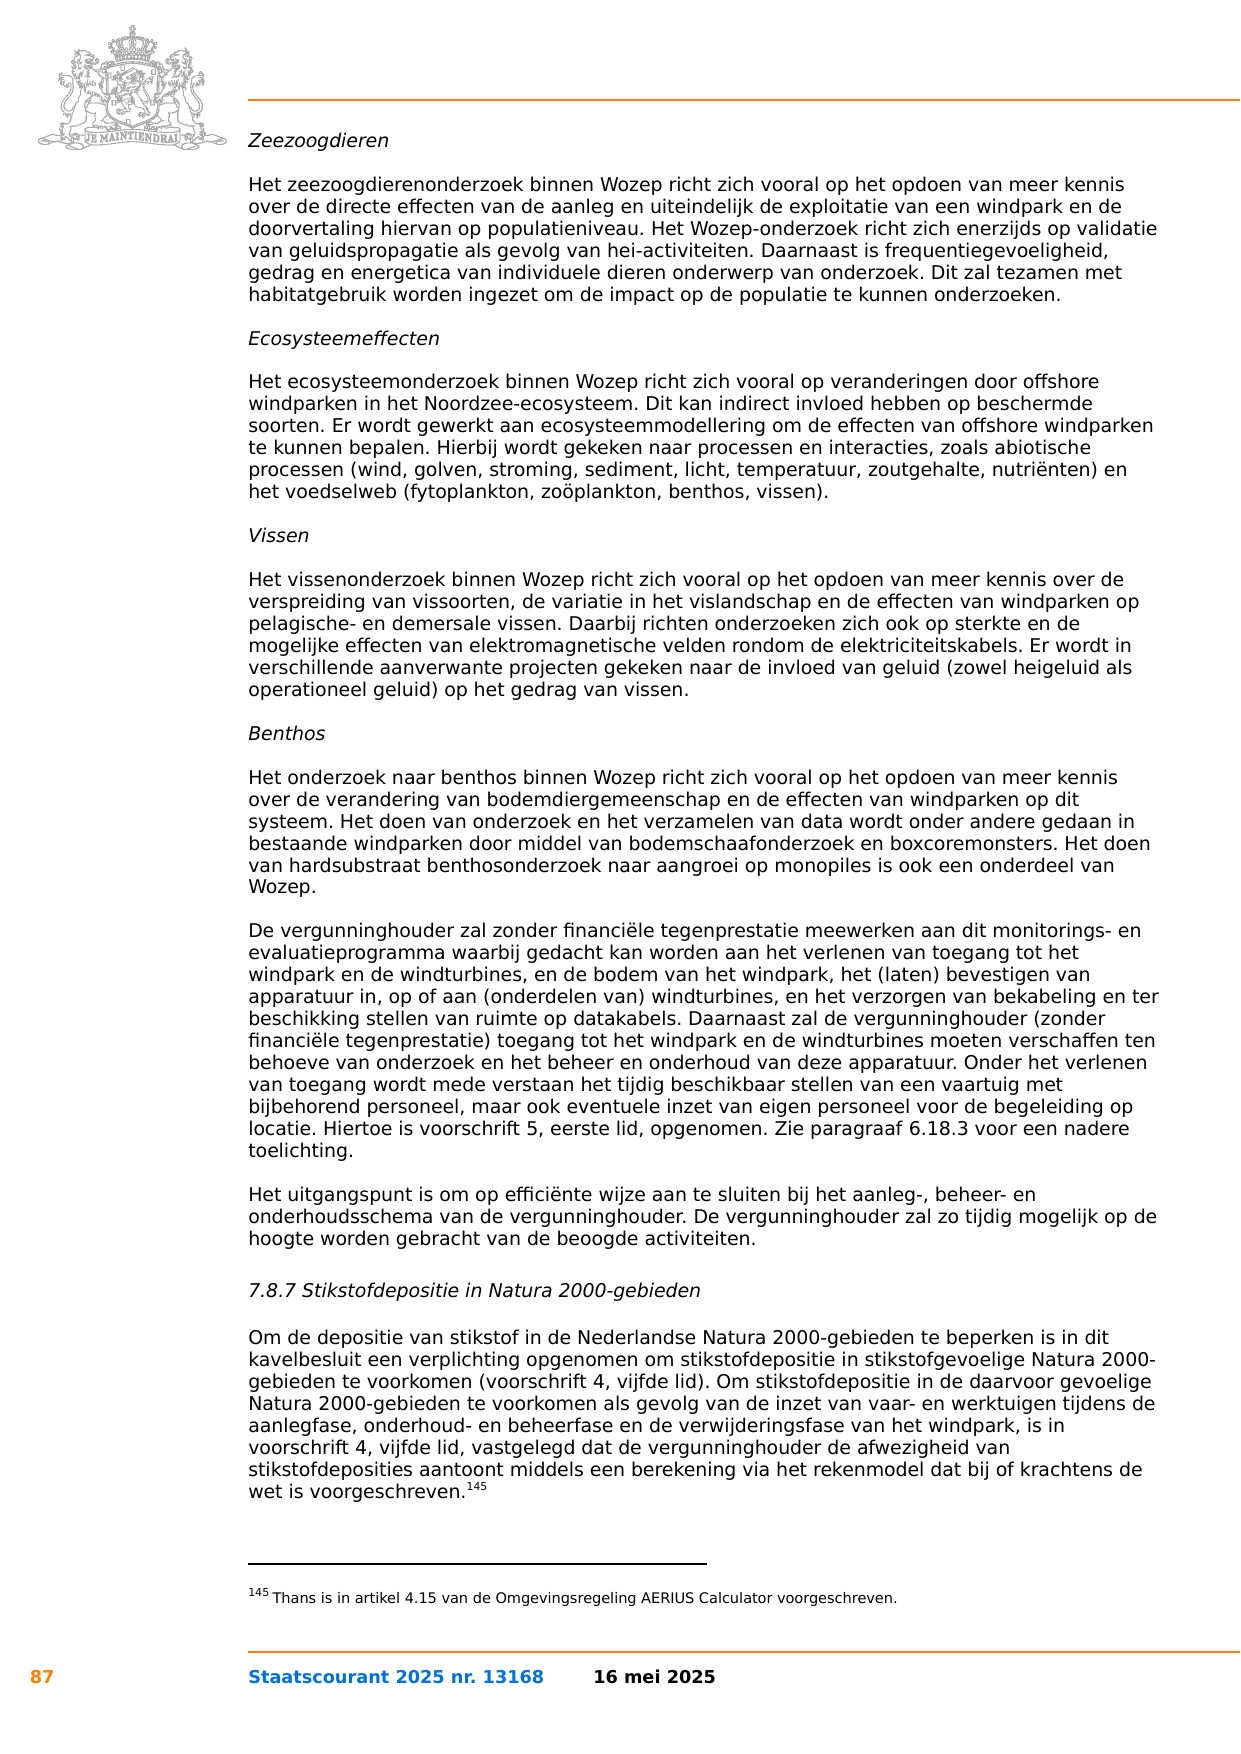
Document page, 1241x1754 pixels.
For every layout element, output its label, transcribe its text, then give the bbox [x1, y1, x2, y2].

text Het onderzoek naar benthos binnen Wozep richt zich vooral op het opdoen van meer kennis over de verandering van bodemdiergemeenschap en de effecten van windparken op dit systeem. Het doen van onderzoek en het verzamelen van data wordt onder andere gedaan in bestaande windparken door middel van bodemschaafonderzoek en boxcoremonsters. Het doen van hardsubstraat benthosonderzoek naar aangroei op monopiles is ook een onderdeel van Wozep. [248, 767, 1163, 898]
subtitle Vissen [248, 525, 1163, 547]
text Het ecosysteemonderzoek binnen Wozep richt zich vooral op veranderingen door offshore windparken in het Noordzee-ecosysteem. Dit kan indirect invloed hebben op beschermde soorten. Er wordt gewerkt aan ecosysteemmodellering om de effecten van offshore windparken te kunnen bepalen. Hierbij wordt gekeken naar processen en interacties, zoals abiotische processen (wind, golven, stroming, sediment, licht, temperatuur, zoutgehalte, nutriënten) en het voedselweb (fytoplankton, zoöplankton, benthos, vissen). [248, 371, 1163, 503]
picture [38, 25, 227, 150]
subtitle Zeezoogdieren [248, 130, 1163, 152]
text Het vissenonderzoek binnen Wozep richt zich vooral op het opdoen van meer kennis over de verspreiding van vissoorten, de variatie in het vislandschap en de effecten van windparken op pelagische- en demersale vissen. Daarbij richten onderzoeken zich ook op sterkte en de mogelijke effecten van elektromagnetische velden rondom de elektriciteitskabels. Er wordt in verschillende aanverwante projecten gekeken naar de invloed van geluid (zowel heigeluid als operationeel geluid) op het gedrag van vissen. [248, 569, 1163, 701]
subtitle 7.8.7 Stikstofdepositie in Natura 2000-gebieden [248, 1280, 1163, 1302]
subtitle Ecosysteemeffecten [248, 327, 1163, 349]
text Thans is in artikel 4.15 van de Omgevingsregeling AERIUS Calculator voorgeschreven. [248, 1586, 1163, 1608]
text Om de depositie van stikstof in de Nederlandse Natura 2000-gebieden te beperken is in dit kavelbesluit een verplichting opgenomen om stikstofdepositie in stikstofgevoelige Natura 2000-gebieden te voorkomen (voorschrift 4, vijfde lid). Om stikstofdepositie in de daarvoor gevoelige Natura 2000-gebieden te voorkomen als gevolg van de inzet van vaar- en werktuigen tijdens de aanlegfase, onderhoud- en beheerfase en de verwijderingsfase van het windpark, is in voorschrift 4, vijfde lid, vastgelegd dat de vergunninghouder de afwezigheid van stikstofdeposities aantoont middels een berekening via het rekenmodel dat bij of krachtens de wet is voorgeschreven. [248, 1327, 1163, 1503]
subtitle Benthos [248, 723, 1163, 745]
text Het uitgangspunt is om op efficiënte wijze aan te sluiten bij het aanleg-, beheer- en onderhoudsschema van de vergunninghouder. De vergunninghouder zal zo tijdig mogelijk op de hoogte worden gebracht van de beoogde activiteiten. [248, 1184, 1163, 1250]
text Het zeezoogdierenonderzoek binnen Wozep richt zich vooral op het opdoen van meer kennis over de directe effecten van de aanleg en uiteindelijk de exploitatie van een windpark en de doorvertaling hiervan op populatieniveau. Het Wozep-onderzoek richt zich enerzijds op validatie van geluidspropagatie als gevolg van hei-activiteiten. Daarnaast is frequentiegevoeligheid, gedrag en energetica van individuele dieren onderwerp van onderzoek. Dit zal tezamen met habitatgebruik worden ingezet om de impact op de populatie te kunnen onderzoeken. [248, 174, 1163, 306]
text De vergunninghouder zal zonder financiële tegenprestatie meewerken aan dit monitorings- en evaluatieprogramma waarbij gedacht kan worden aan het verlenen van toegang tot het windpark en de windturbines, en de bodem van het windpark, het (laten) bevestigen van apparatuur in, op of aan (onderdelen van) windturbines, en het verzorgen van bekabeling en ter beschikking stellen van ruimte op datakabels. Daarnaast zal de vergunninghouder (zonder financiële tegenprestatie) toegang tot het windpark en de windturbines moeten verschaffen ten behoeve van onderzoek en het beheer en onderhoud van deze apparatuur. Onder het verlenen van toegang wordt mede verstaan het tijdig beschikbaar stellen van een vaartuig met bijbehorend personeel, maar ook eventuele inzet van eigen personeel voor de begeleiding op locatie. Hiertoe is voorschrift 5, eerste lid, opgenomen. Zie paragraaf 6.18.3 voor een nadere toelichting. [248, 920, 1163, 1162]
